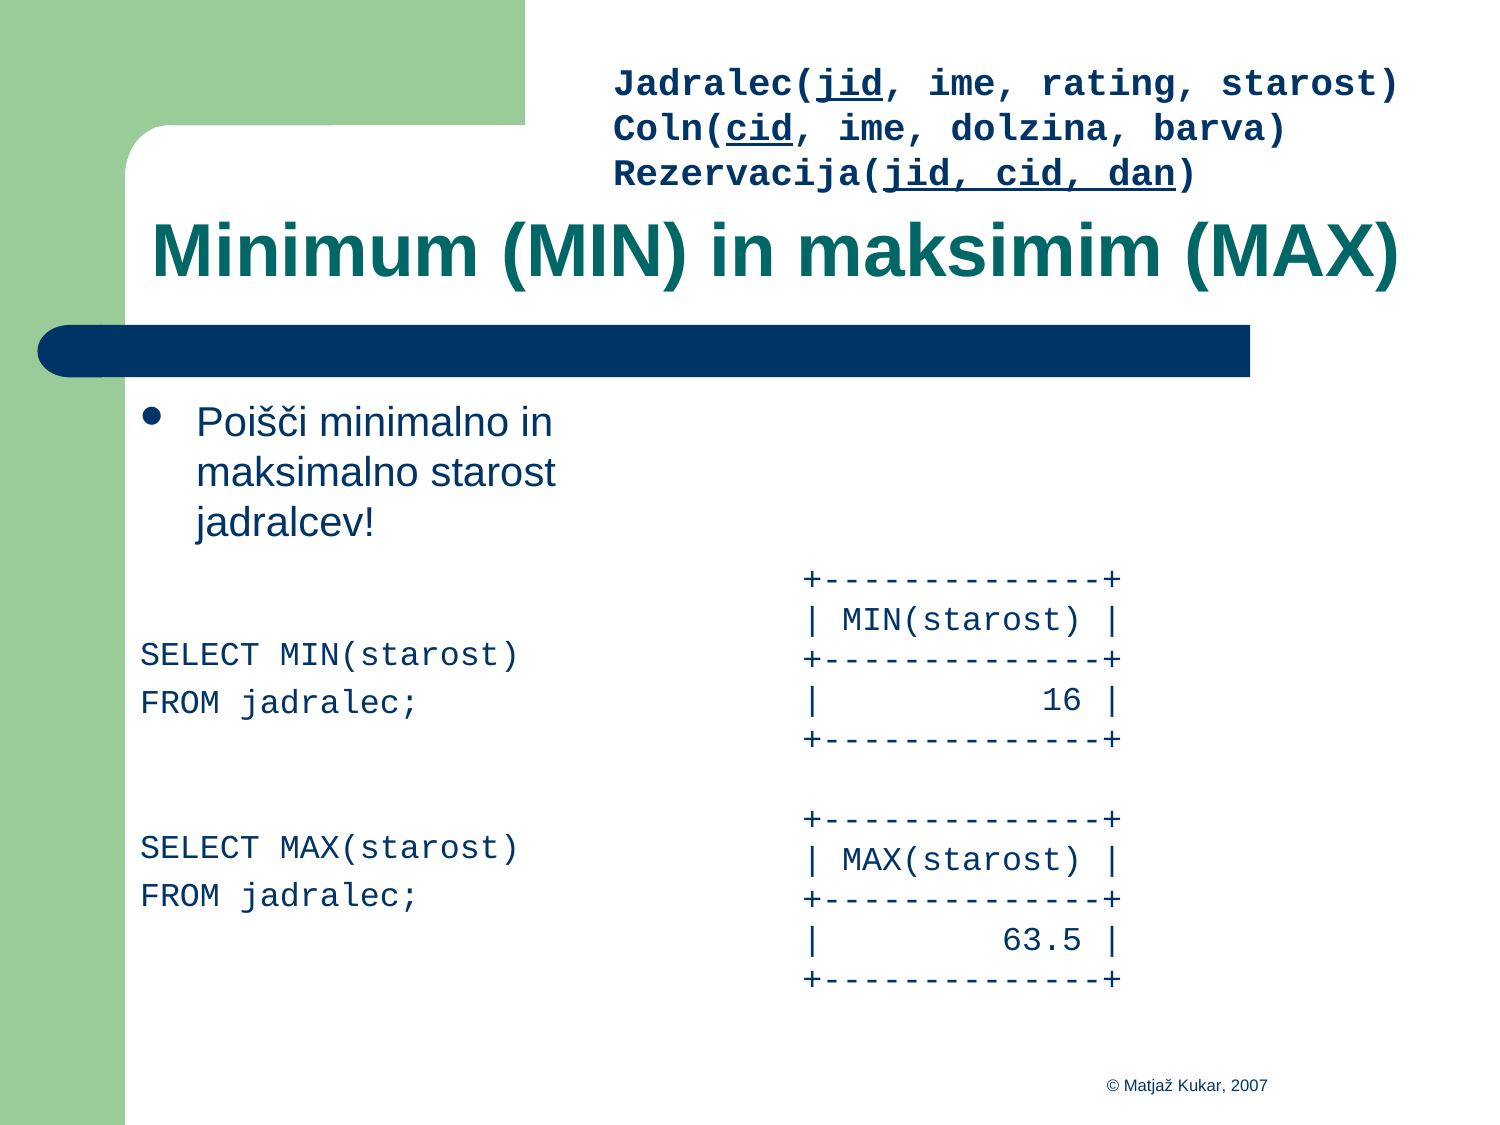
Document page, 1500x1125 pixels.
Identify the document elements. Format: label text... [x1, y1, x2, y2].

text_box Jadralec(jid, ime, rating, starost) Coln(cid, ime, dolzina, barva) Rezervacija(jid, cid, dan) [523, 49, 1416, 201]
list SELECT MIN(starost) FROM jadralec; SELECT MAX(starost) FROM jadralec; [125, 624, 1476, 1076]
text_box © Matjaž Kukar, 2007 [949, 1076, 1426, 1103]
list Poišči minimalno in maksimalno starost jadralcev! [125, 387, 713, 651]
title Minimum (MIN) in maksimim (MAX) [136, 136, 1451, 301]
text_box +--------------+ | MIN(starost) | +--------------+ | 16 | +--------------+ +--------------+ | MAX(starost) | +--------------+ | 63.5 | +--------------+ [787, 549, 1301, 1045]
